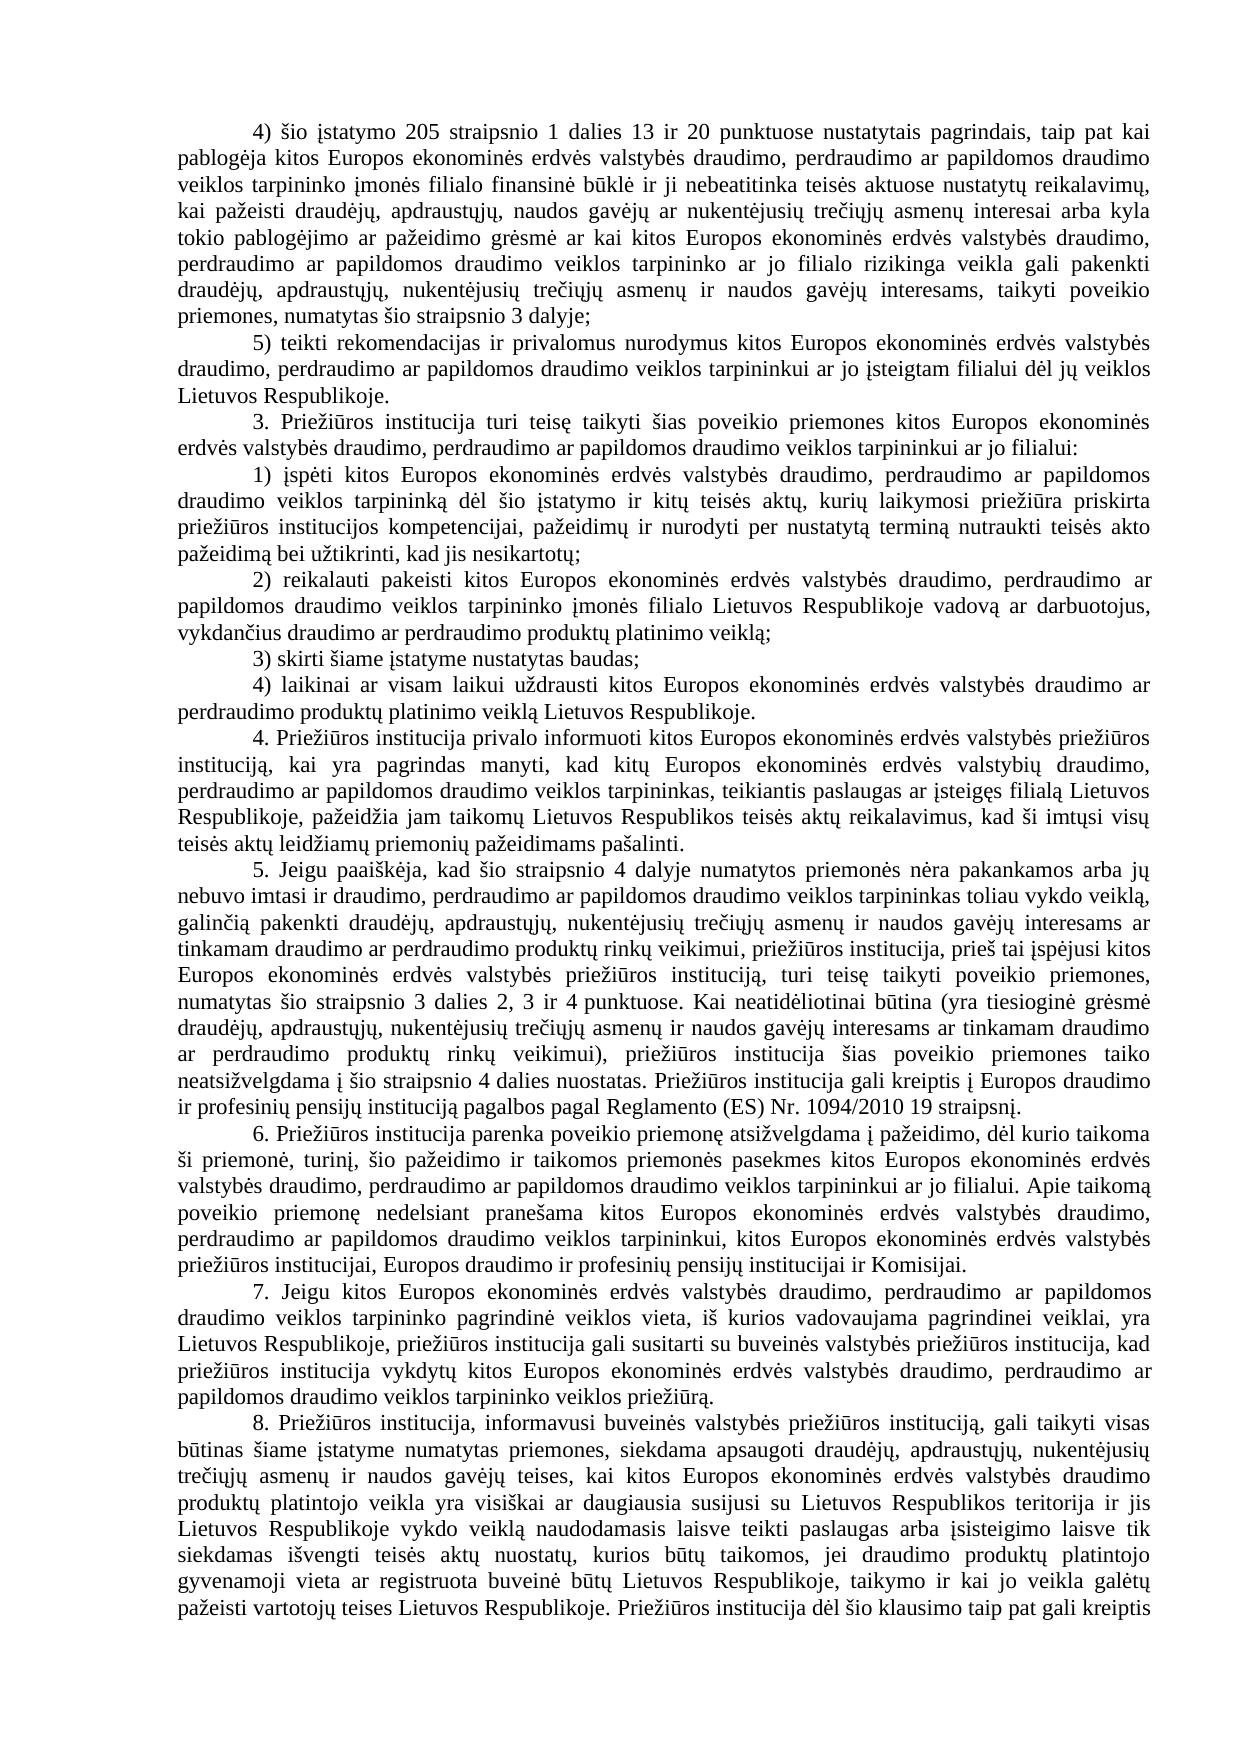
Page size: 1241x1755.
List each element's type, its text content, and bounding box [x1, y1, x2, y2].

text 7. Jeigu kitos Europos ekonominės erdvės valstybės draudimo, perdraudimo ar papildomos draudimo veiklos tarpininko pagrindinė veiklos vieta, iš kurios vadovaujama pagrindinei veiklai, yra Lietuvos Respublikoje, priežiūros institucija gali susitarti su buveinės valstybės priežiūros institucija, kad priežiūros institucija vykdytų kitos Europos ekonominės erdvės valstybės draudimo, perdraudimo ar papildomos draudimo veiklos tarpininko veiklos priežiūrą. [177, 1278, 1152, 1409]
text 6. Priežiūros institucija parenka poveikio priemonę atsižvelgdama į pažeidimo, dėl kurio taikoma ši priemonė, turinį, šio pažeidimo ir taikomos priemonės pasekmes kitos Europos ekonominės erdvės valstybės draudimo, perdraudimo ar papildomos draudimo veiklos tarpininkui ar jo filialui. Apie taikomą poveikio priemonę nedelsiant pranešama kitos Europos ekonominės erdvės valstybės draudimo, perdraudimo ar papildomos draudimo veiklos tarpininkui, kitos Europos ekonominės erdvės valstybės priežiūros institucijai, Europos draudimo ir profesinių pensijų institucijai ir Komisijai. [177, 1119, 1152, 1278]
text 1) įspėti kitos Europos ekonominės erdvės valstybės draudimo, perdraudimo ar papildomos draudimo veiklos tarpininką dėl šio įstatymo ir kitų teisės aktų, kurių laikymosi priežiūra priskirta priežiūros institucijos kompetencijai, pažeidimų ir nurodyti per nustatytą terminą nutraukti teisės akto pažeidimą bei užtikrinti, kad jis nesikartotų; [177, 461, 1152, 566]
text 3) skirti šiame įstatyme nustatytas baudas; [177, 645, 1152, 672]
text 5. Jeigu paaiškėja, kad šio straipsnio 4 dalyje numatytos priemonės nėra pakankamos arba jų nebuvo imtasi ir draudimo, perdraudimo ar papildomos draudimo veiklos tarpininkas toliau vykdo veiklą, galinčią pakenkti draudėjų, apdraustųjų, nukentėjusių trečiųjų asmenų ir naudos gavėjų interesams ar tinkamam draudimo ar perdraudimo produktų rinkų veikimui, priežiūros institucija, prieš tai įspėjusi kitos Europos ekonominės erdvės valstybės priežiūros instituciją, turi teisę taikyti poveikio priemones, numatytas šio straipsnio 3 dalies 2, 3 ir 4 punktuose. Kai neatidėliotinai būtina (yra tiesioginė grėsmė draudėjų, apdraustųjų, nukentėjusių trečiųjų asmenų ir naudos gavėjų interesams ar tinkamam draudimo ar perdraudimo produktų rinkų veikimui), priežiūros institucija šias poveikio priemones taiko neatsižvelgdama į šio straipsnio 4 dalies nuostatas. Priežiūros institucija gali kreiptis į Europos draudimo ir profesinių pensijų instituciją pagalbos pagal Reglamento (ES) Nr. 1094/2010 19 straipsnį. [177, 856, 1152, 1119]
text 2) reikalauti pakeisti kitos Europos ekonominės erdvės valstybės draudimo, perdraudimo ar papildomos draudimo veiklos tarpininko įmonės filialo Lietuvos Respublikoje vadovą ar darbuotojus, vykdančius draudimo ar perdraudimo produktų platinimo veiklą; [177, 566, 1152, 645]
text 5) teikti rekomendacijas ir privalomus nurodymus kitos Europos ekonominės erdvės valstybės draudimo, perdraudimo ar papildomos draudimo veiklos tarpininkui ar jo įsteigtam filialui dėl jų veiklos Lietuvos Respublikoje. [177, 329, 1152, 408]
text 4. Priežiūros institucija privalo informuoti kitos Europos ekonominės erdvės valstybės priežiūros instituciją, kai yra pagrindas manyti, kad kitų Europos ekonominės erdvės valstybių draudimo, perdraudimo ar papildomos draudimo veiklos tarpininkas, teikiantis paslaugas ar įsteigęs filialą Lietuvos Respublikoje, pažeidžia jam taikomų Lietuvos Respublikos teisės aktų reikalavimus, kad ši imtųsi visų teisės aktų leidžiamų priemonių pažeidimams pašalinti. [177, 724, 1152, 856]
text 8. Priežiūros institucija, informavusi buveinės valstybės priežiūros instituciją, gali taikyti visas būtinas šiame įstatyme numatytas priemones, siekdama apsaugoti draudėjų, apdraustųjų, nukentėjusių trečiųjų asmenų ir naudos gavėjų teises, kai kitos Europos ekonominės erdvės valstybės draudimo produktų platintojo veikla yra visiškai ar daugiausia susijusi su Lietuvos Respublikos teritorija ir jis Lietuvos Respublikoje vykdo veiklą naudodamasis laisve teikti paslaugas arba įsisteigimo laisve tik siekdamas išvengti teisės aktų nuostatų, kurios būtų taikomos, jei draudimo produktų platintojo gyvenamoji vieta ar registruota buveinė būtų Lietuvos Respublikoje, taikymo ir kai jo veikla galėtų pažeisti vartotojų teises Lietuvos Respublikoje. Priežiūros institucija dėl šio klausimo taip pat gali kreiptis [177, 1409, 1152, 1620]
text 4) šio įstatymo 205 straipsnio 1 dalies 13 ir 20 punktuose nustatytais pagrindais, taip pat kai pablogėja kitos Europos ekonominės erdvės valstybės draudimo, perdraudimo ar papildomos draudimo veiklos tarpininko įmonės filialo finansinė būklė ir ji nebeatitinka teisės aktuose nustatytų reikalavimų, kai pažeisti draudėjų, apdraustųjų, naudos gavėjų ar nukentėjusių trečiųjų asmenų interesai arba kyla tokio pablogėjimo ar pažeidimo grėsmė ar kai kitos Europos ekonominės erdvės valstybės draudimo, perdraudimo ar papildomos draudimo veiklos tarpininko ar jo filialo rizikinga veikla gali pakenkti draudėjų, apdraustųjų, nukentėjusių trečiųjų asmenų ir naudos gavėjų interesams, taikyti poveikio priemones, numatytas šio straipsnio 3 dalyje; [177, 118, 1152, 329]
text 3. Priežiūros institucija turi teisę taikyti šias poveikio priemones kitos Europos ekonominės erdvės valstybės draudimo, perdraudimo ar papildomos draudimo veiklos tarpininkui ar jo filialui: [177, 408, 1152, 461]
text 4) laikinai ar visam laikui uždrausti kitos Europos ekonominės erdvės valstybės draudimo ar perdraudimo produktų platinimo veiklą Lietuvos Respublikoje. [177, 672, 1152, 724]
